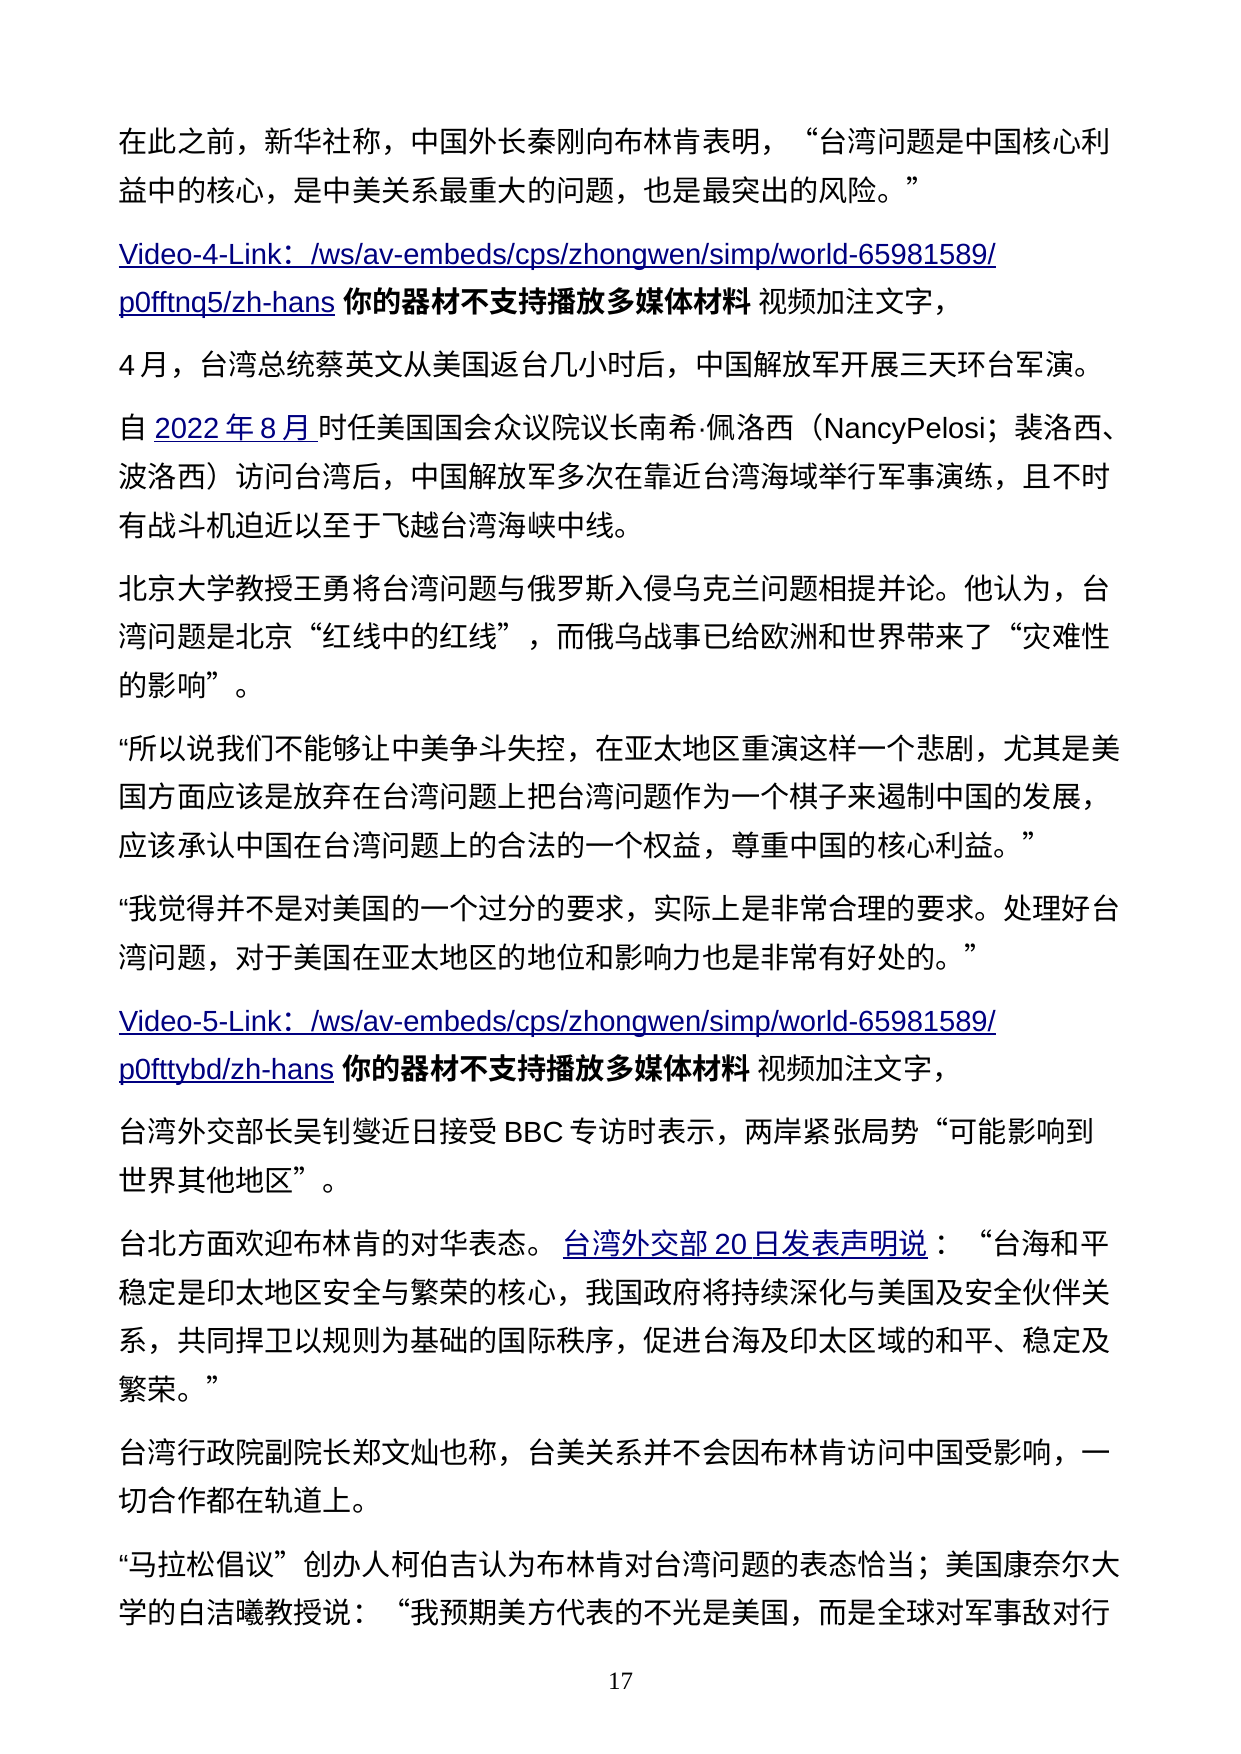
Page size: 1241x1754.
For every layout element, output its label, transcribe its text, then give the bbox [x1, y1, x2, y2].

text Video-5-Link：/ws/av-embeds/cps/zhongwen/simp/world-65981589/p0fttybd/zh-hans 你的器材不支持播放多媒体材料 视频加注文字， [118, 997, 1122, 1088]
text 自 2022年8月 时任美国国会众议院议长南希·佩洛西（NancyPelosi；裴洛西、波洛西）访问台湾后，中国解放军多次在靠近台湾海域举行军事演练，且不时有战斗机迫近以至于飞越台湾海峡中线。 [118, 405, 1122, 544]
text 台北方面欢迎布林肯的对华表态。 台湾外交部20日发表声明说 ：“台海和平稳定是印太地区安全与繁荣的核心，我国政府将持续深化与美国及安全伙伴关系，共同捍卫以规则为基础的国际秩序，促进台海及印太区域的和平、稳定及繁荣。” [118, 1221, 1122, 1408]
text 台湾外交部长吴钊燮近日接受BBC专访时表示，两岸紧张局势“可能影响到世界其他地区”。 [118, 1109, 1122, 1200]
text 北京大学教授王勇将台湾问题与俄罗斯入侵乌克兰问题相提并论。他认为，台湾问题是北京“红线中的红线”，而俄乌战事已给欧洲和世界带来了“灾难性的影响”。 [118, 565, 1122, 704]
text 4月，台湾总统蔡英文从美国返台几小时后，中国解放军开展三天环台军演。 [118, 342, 1122, 384]
text “马拉松倡议”创办人柯伯吉认为布林肯对台湾问题的表态恰当；美国康奈尔大学的白洁曦教授说：“我预期美方代表的不光是美国，而是全球对军事敌对行 [118, 1541, 1122, 1632]
text “我觉得并不是对美国的一个过分的要求，实际上是非常合理的要求。处理好台湾问题，对于美国在亚太地区的地位和影响力也是非常有好处的。” [118, 886, 1122, 976]
text 在此之前，新华社称，中国外长秦刚向布林肯表明，“台湾问题是中国核心利益中的核心，是中美关系最重大的问题，也是最突出的风险。” [118, 118, 1122, 209]
text “所以说我们不能够让中美争斗失控，在亚太地区重演这样一个悲剧，尤其是美国方面应该是放弃在台湾问题上把台湾问题作为一个棋子来遏制中国的发展，应该承认中国在台湾问题上的合法的一个权益，尊重中国的核心利益。” [118, 725, 1122, 865]
text 台湾行政院副院长郑文灿也称，台美关系并不会因布林肯访问中国受影响，一切合作都在轨道上。 [118, 1429, 1122, 1520]
text Video-4-Link：/ws/av-embeds/cps/zhongwen/simp/world-65981589/p0fftnq5/zh-hans 你的器材不支持播放多媒体材料 视频加注文字， [118, 230, 1122, 321]
